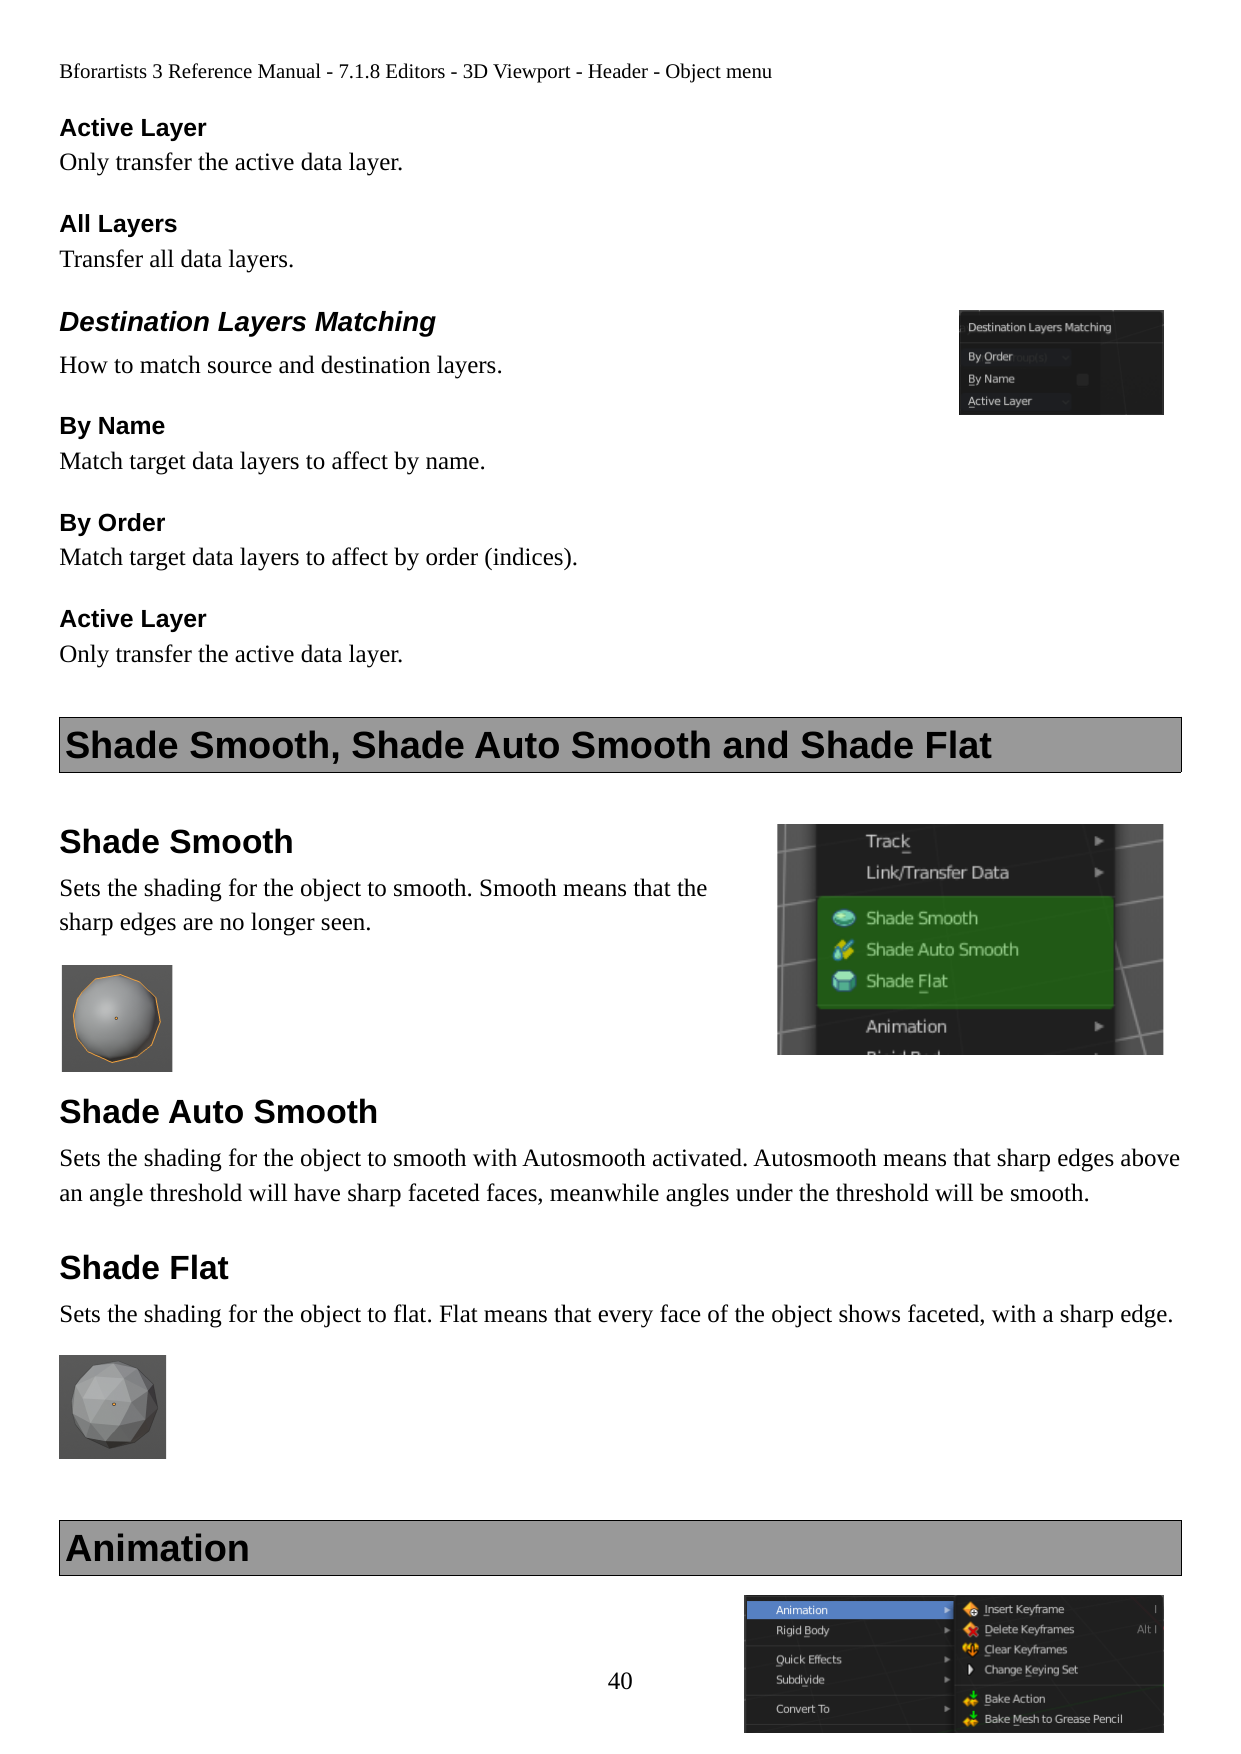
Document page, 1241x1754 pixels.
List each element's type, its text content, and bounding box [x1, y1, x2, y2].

text Sets the shading for the object to smooth. Smooth means that the sharp edges are no longer seen. [59, 873, 777, 936]
text Transfer all data layers. [59, 244, 1181, 272]
text Only transfer the active data layer. [59, 639, 1181, 667]
subtitle Destination Layers Matching [59, 305, 1181, 337]
picture [61, 965, 173, 1072]
text Only transfer the active data layer. [59, 147, 1181, 176]
text Sets the shading for the object to smooth with Autosmooth activated. Autosmooth means that sharp edges above an angle threshold will have sharp faceted faces, meanwhile angles under the threshold will be smooth. [59, 1143, 1181, 1206]
table_header Animation [60, 1521, 1181, 1575]
text Match target data layers to affect by name. [59, 446, 1181, 475]
text Match target data layers to affect by order (indices). [59, 542, 1181, 571]
subtitle Shade Auto Smooth [59, 1092, 1181, 1131]
picture [59, 1355, 167, 1459]
picture [744, 1595, 1164, 1733]
picture [959, 310, 1164, 415]
text Sets the shading for the object to flat. Flat means that every face of the object shows faceted, with a sharp edge. [59, 1299, 1181, 1327]
subtitle Active Layer [59, 113, 1181, 141]
picture [777, 824, 1164, 1055]
text How to match source and destination layers. [59, 350, 959, 378]
subtitle By Name [59, 411, 1181, 440]
subtitle Shade Flat [59, 1247, 1181, 1286]
subtitle By Order [59, 508, 1181, 536]
table_header Shade Smooth, Shade Auto Smooth and Shade Flat [60, 718, 1181, 772]
subtitle Active Layer [59, 604, 1181, 632]
subtitle All Layers [59, 209, 1181, 237]
subtitle Shade Smooth [59, 821, 1181, 860]
